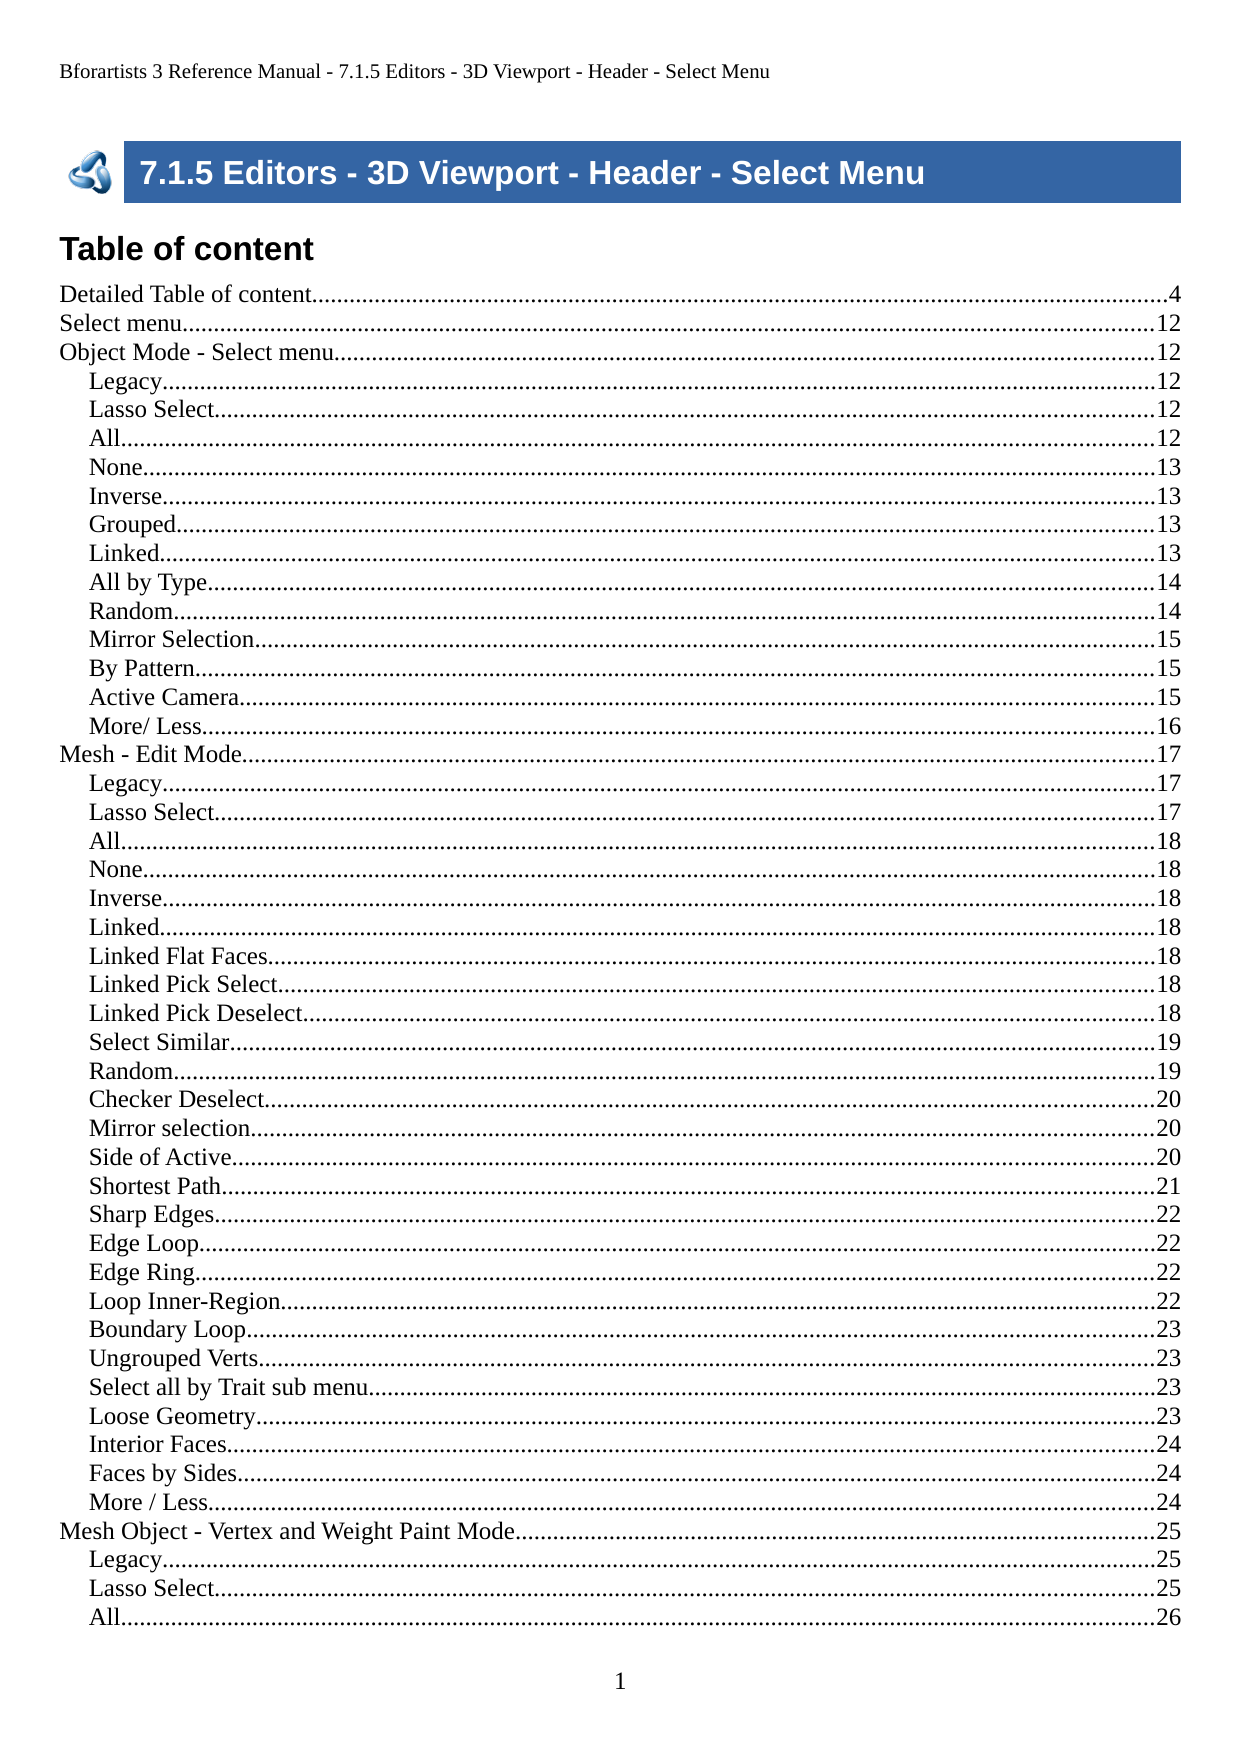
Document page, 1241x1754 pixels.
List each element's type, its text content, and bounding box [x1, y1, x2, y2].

text Edge Ring 22 [88, 1257, 1181, 1286]
text Random 14 [88, 596, 1181, 624]
text Legacy 25 [88, 1544, 1181, 1573]
text Legacy 12 [88, 366, 1181, 394]
text Grouped 13 [88, 509, 1181, 538]
text Active Camera 15 [88, 682, 1181, 711]
table_header 7.1.5 Editors - 3D Viewport - Header - Select Menu [124, 141, 1181, 203]
text Select Similar 19 [88, 1027, 1181, 1056]
text Boundary Loop 23 [88, 1314, 1181, 1343]
text Select menu 12 [59, 308, 1181, 337]
text Sharp Edges 22 [88, 1199, 1181, 1228]
text Inverse 13 [88, 481, 1181, 509]
text Lasso Select 12 [88, 394, 1181, 423]
text Checker Deselect 20 [88, 1084, 1181, 1113]
text Linked Flat Faces 18 [88, 941, 1181, 969]
text Side of Active 20 [88, 1142, 1181, 1171]
text Loose Geometry 23 [88, 1401, 1181, 1429]
text Loop Inner-Region 22 [88, 1286, 1181, 1314]
text Linked 13 [88, 538, 1181, 567]
text All 12 [88, 423, 1181, 452]
text None 18 [88, 854, 1181, 883]
text All by Type 14 [88, 567, 1181, 596]
subtitle Table of content [59, 228, 1181, 267]
text Edge Loop 22 [88, 1228, 1181, 1257]
text Faces by Sides 24 [88, 1458, 1181, 1487]
text Mesh Object - Vertex and Weight Paint Mode 25 [59, 1516, 1181, 1544]
text Mirror Selection 15 [88, 624, 1181, 653]
text Inverse 18 [88, 883, 1181, 912]
picture [65, 147, 114, 197]
text Ungrouped Verts 23 [88, 1343, 1181, 1372]
text Random 19 [88, 1056, 1181, 1084]
text Select all by Trait sub menu 23 [88, 1372, 1181, 1401]
text Interior Faces 24 [88, 1429, 1181, 1458]
text All 26 [88, 1602, 1181, 1631]
text Shortest Path 21 [88, 1171, 1181, 1199]
table_header [59, 141, 124, 203]
text Object Mode - Select menu 12 [59, 337, 1181, 366]
text More/ Less 16 [88, 711, 1181, 739]
text None 13 [88, 452, 1181, 481]
text Linked Pick Select 18 [88, 969, 1181, 998]
text Lasso Select 17 [88, 797, 1181, 826]
text By Pattern 15 [88, 653, 1181, 682]
text Linked Pick Deselect 18 [88, 998, 1181, 1027]
text Lasso Select 25 [88, 1573, 1181, 1602]
text All 18 [88, 826, 1181, 854]
text Mesh - Edit Mode 17 [59, 739, 1181, 768]
text Linked 18 [88, 912, 1181, 941]
text Legacy 17 [88, 768, 1181, 797]
text Mirror selection 20 [88, 1113, 1181, 1142]
text More / Less 24 [88, 1487, 1181, 1516]
text Detailed Table of content 4 [59, 279, 1181, 308]
